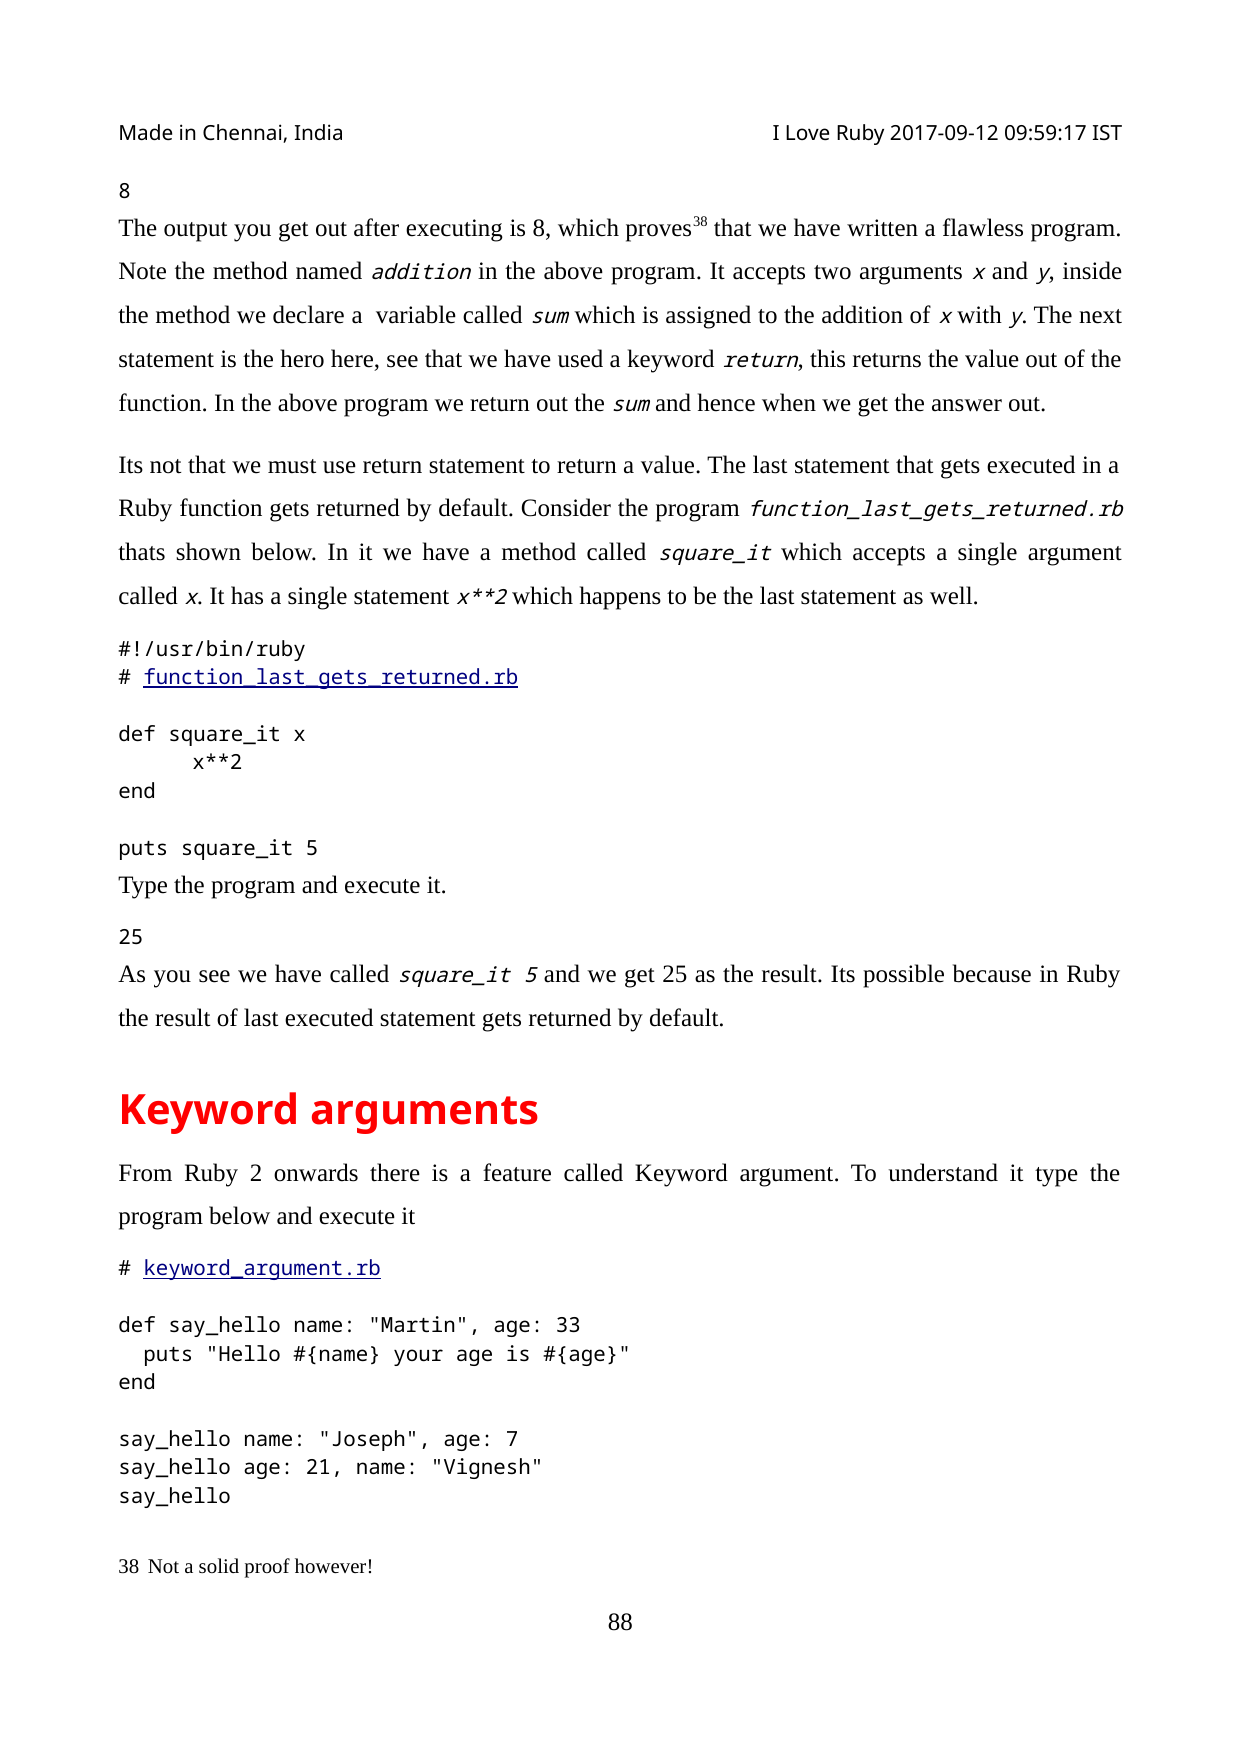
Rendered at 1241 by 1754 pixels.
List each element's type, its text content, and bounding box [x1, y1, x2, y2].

text say_hello age: 21, name: "Vignesh" [118, 1452, 1122, 1481]
text Its not that we must use return statement to return a value. The last statement that gets executed in a Ruby function gets returned by default. Consider the program function_last_gets_returned.rb thats shown below. In it we have a method called square_it which accepts a single argument called x. It has a single statement x**2 which happens to be the last statement as well. [118, 450, 1122, 610]
text Type the program and execute it. [118, 870, 1122, 899]
text say_hello [118, 1481, 1122, 1509]
text end [118, 1367, 1122, 1396]
text # function_last_gets_returned.rb [118, 662, 1122, 691]
text puts "Hello #{name} your age is #{age}" [118, 1339, 1122, 1367]
text # keyword_argument.rb [118, 1253, 1122, 1282]
subtitle Keyword arguments [118, 1080, 1122, 1137]
text say_hello name: "Joseph", age: 7 [118, 1424, 1122, 1452]
text As you see we have called square_it 5 and we get 25 as the result. Its possible because in Ruby the result of last executed statement gets returned by default. [118, 959, 1122, 1032]
text #!/usr/bin/ruby [118, 634, 1122, 662]
text def square_it x [118, 719, 1122, 747]
text x**2 [118, 747, 1122, 776]
text puts square_it 5 [118, 833, 1122, 861]
text 8 [118, 176, 1122, 204]
text 25 [118, 922, 1122, 951]
text end [118, 776, 1122, 804]
text From Ruby 2 onwards there is a feature called Keyword argument. To understand it type the program below and execute it [118, 1158, 1122, 1230]
text The output you get out after executing is 8, which proves that we have written a flawless program. Note the method named addition in the above program. It accepts two arguments x and y, inside the method we declare a variable called sum which is assigned to the addition of x with y. The next statement is the hero here, see that we have used a keyword return, this returns the value out of the function. In the above program we return out the sum and hence when we get the answer out. [118, 213, 1122, 417]
text Not a solid proof however! [118, 1553, 1122, 1578]
text def say_hello name: "Martin", age: 33 [118, 1310, 1122, 1339]
